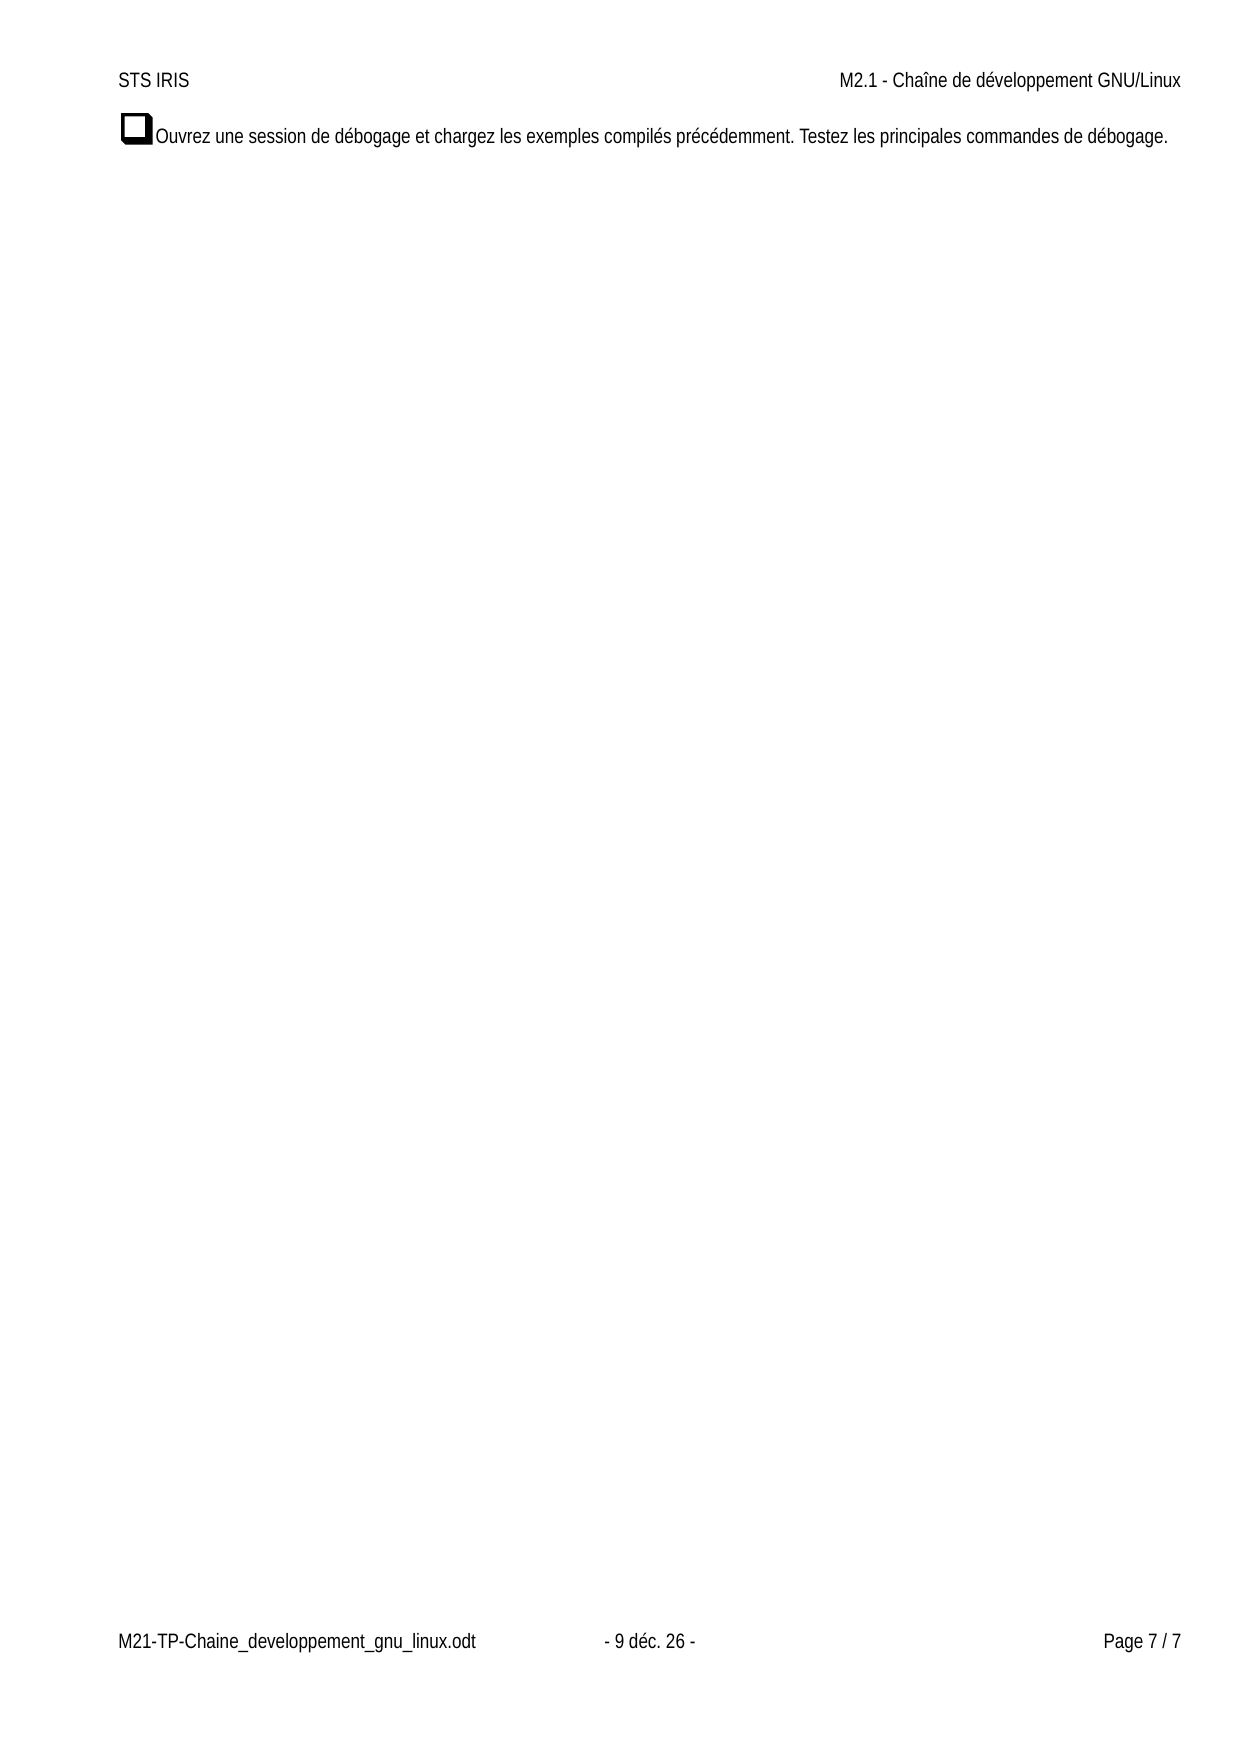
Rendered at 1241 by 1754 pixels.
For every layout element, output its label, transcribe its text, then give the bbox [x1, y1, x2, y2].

text ❑Ouvrez une session de débogage et chargez les exemples compilés précédemment. Testez les principales commandes de débogage. [118, 115, 1181, 153]
